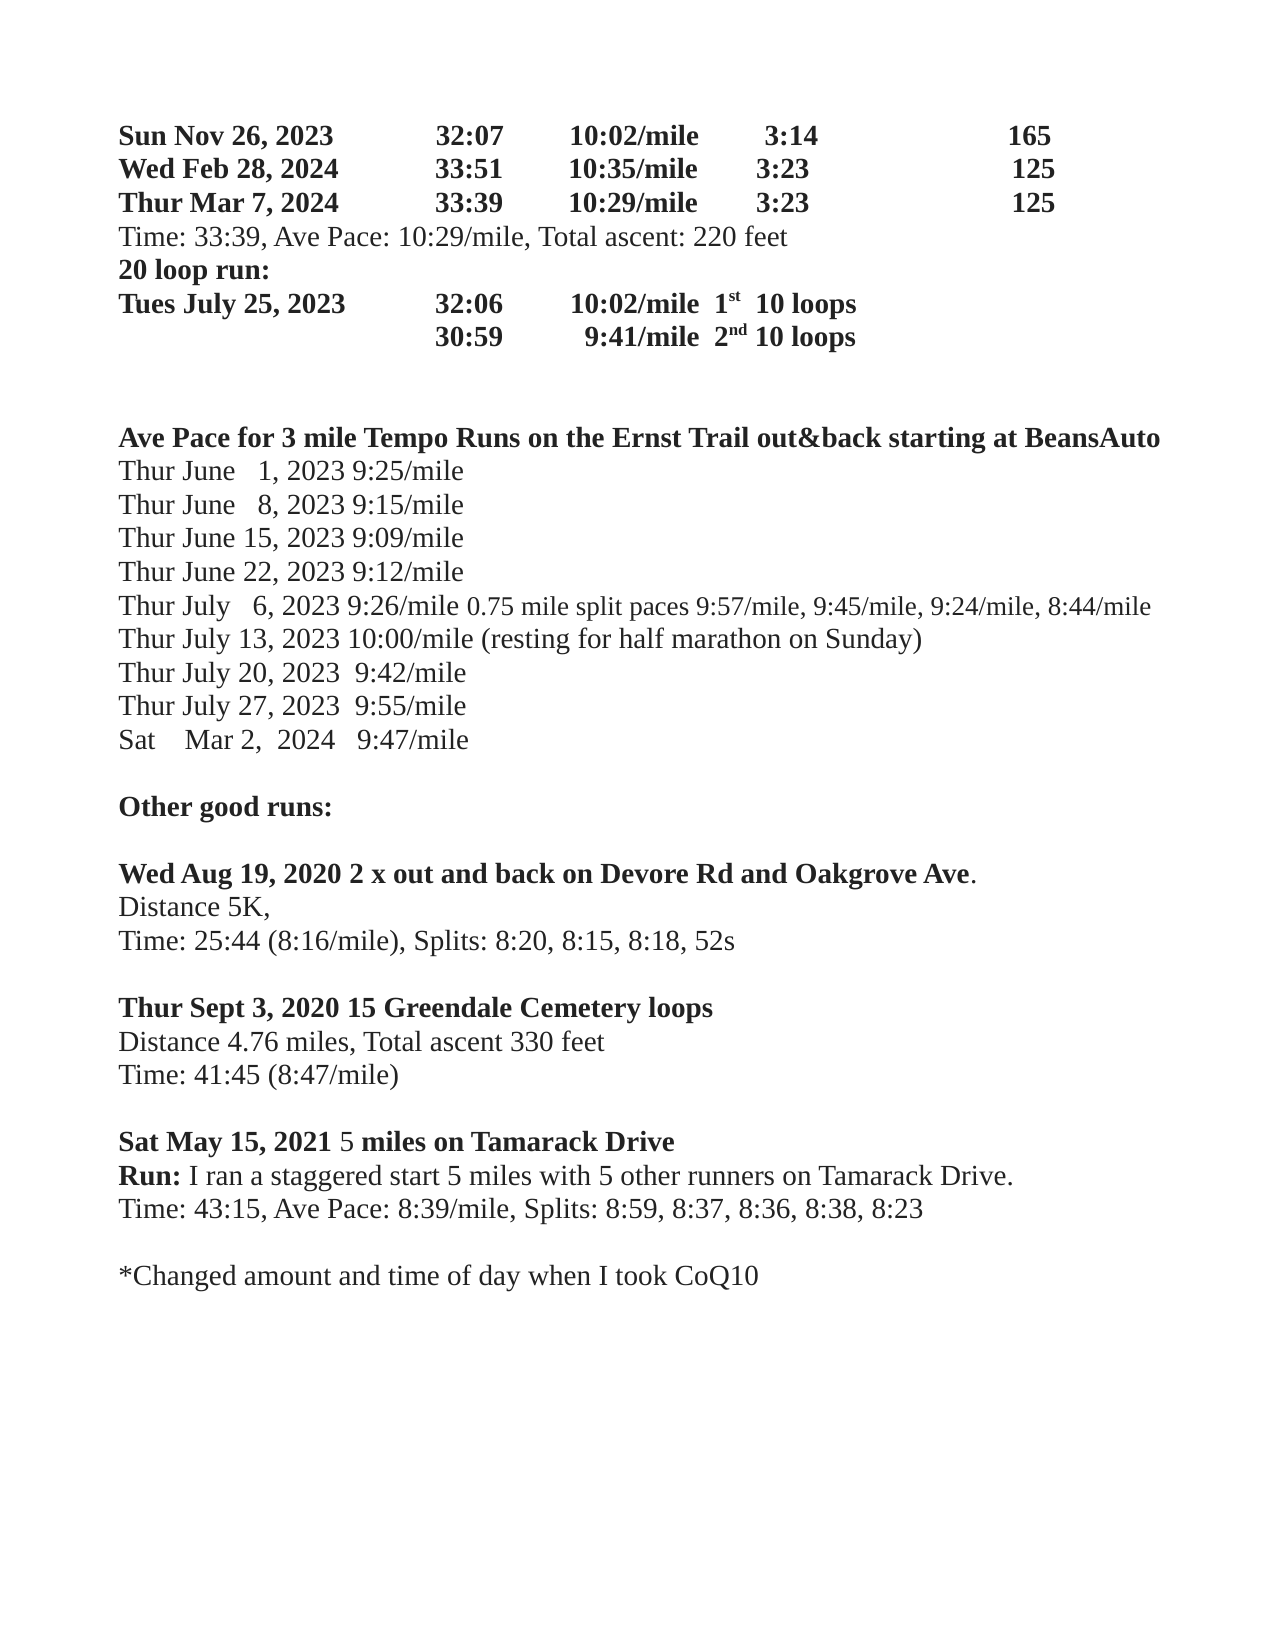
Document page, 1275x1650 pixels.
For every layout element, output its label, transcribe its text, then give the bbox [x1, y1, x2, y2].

text Distance 4.76 miles, Total ascent 330 feet [118, 1024, 1161, 1057]
text Tues July 25, 2023 32:06 10:02/mile 1st 10 loops [118, 286, 1161, 319]
text Time: 41:45 (8:47/mile) [118, 1057, 1161, 1091]
text Other good runs: [118, 789, 1161, 822]
text Thur July 13, 2023 10:00/mile (resting for half marathon on Sunday) [118, 621, 1161, 655]
text 30:59 9:41/mile 2nd 10 loops [118, 319, 1161, 353]
text Wed Feb 28, 2024 33:51 10:35/mile 3:23 125 [118, 152, 1161, 185]
text Distance 5K, [118, 889, 1161, 923]
text Thur June 1, 2023 9:25/mile [118, 453, 1161, 487]
text Time: 33:39, Ave Pace: 10:29/mile, Total ascent: 220 feet [118, 219, 1161, 252]
text Thur June 22, 2023 9:12/mile [118, 554, 1161, 588]
text Thur Mar 7, 2024 33:39 10:29/mile 3:23 125 [118, 185, 1161, 219]
text Time: 43:15, Ave Pace: 8:39/mile, Splits: 8:59, 8:37, 8:36, 8:38, 8:23 [118, 1191, 1161, 1225]
text Ave Pace for 3 mile Tempo Runs on the Ernst Trail out&back starting at BeansAuto [118, 420, 1161, 453]
text Thur July 20, 2023 9:42/mile [118, 655, 1161, 688]
text Thur July 27, 2023 9:55/mile [118, 688, 1161, 722]
text Sat Mar 2, 2024 9:47/mile [118, 722, 1161, 755]
text Wed Aug 19, 2020 2 x out and back on Devore Rd and Oakgrove Ave. [118, 856, 1161, 889]
text Thur June 8, 2023 9:15/mile [118, 487, 1161, 521]
text Time: 25:44 (8:16/mile), Splits: 8:20, 8:15, 8:18, 52s [118, 923, 1161, 957]
text Thur Sept 3, 2020 15 Greendale Cemetery loops [118, 990, 1161, 1024]
text Thur June 15, 2023 9:09/mile [118, 521, 1161, 554]
text *Changed amount and time of day when I took CoQ10 [118, 1258, 1161, 1292]
text Sun Nov 26, 2023 32:07 10:02/mile 3:14 165 [118, 118, 1161, 152]
text Sat May 15, 2021 5 miles on Tamarack Drive [118, 1124, 1161, 1158]
text 20 loop run: [118, 252, 1161, 286]
text Run: I ran a staggered start 5 miles with 5 other runners on Tamarack Drive. [118, 1158, 1161, 1191]
text Thur July 6, 2023 9:26/mile 0.75 mile split paces 9:57/mile, 9:45/mile, 9:24/mile, 8:44/mile [118, 588, 1161, 621]
